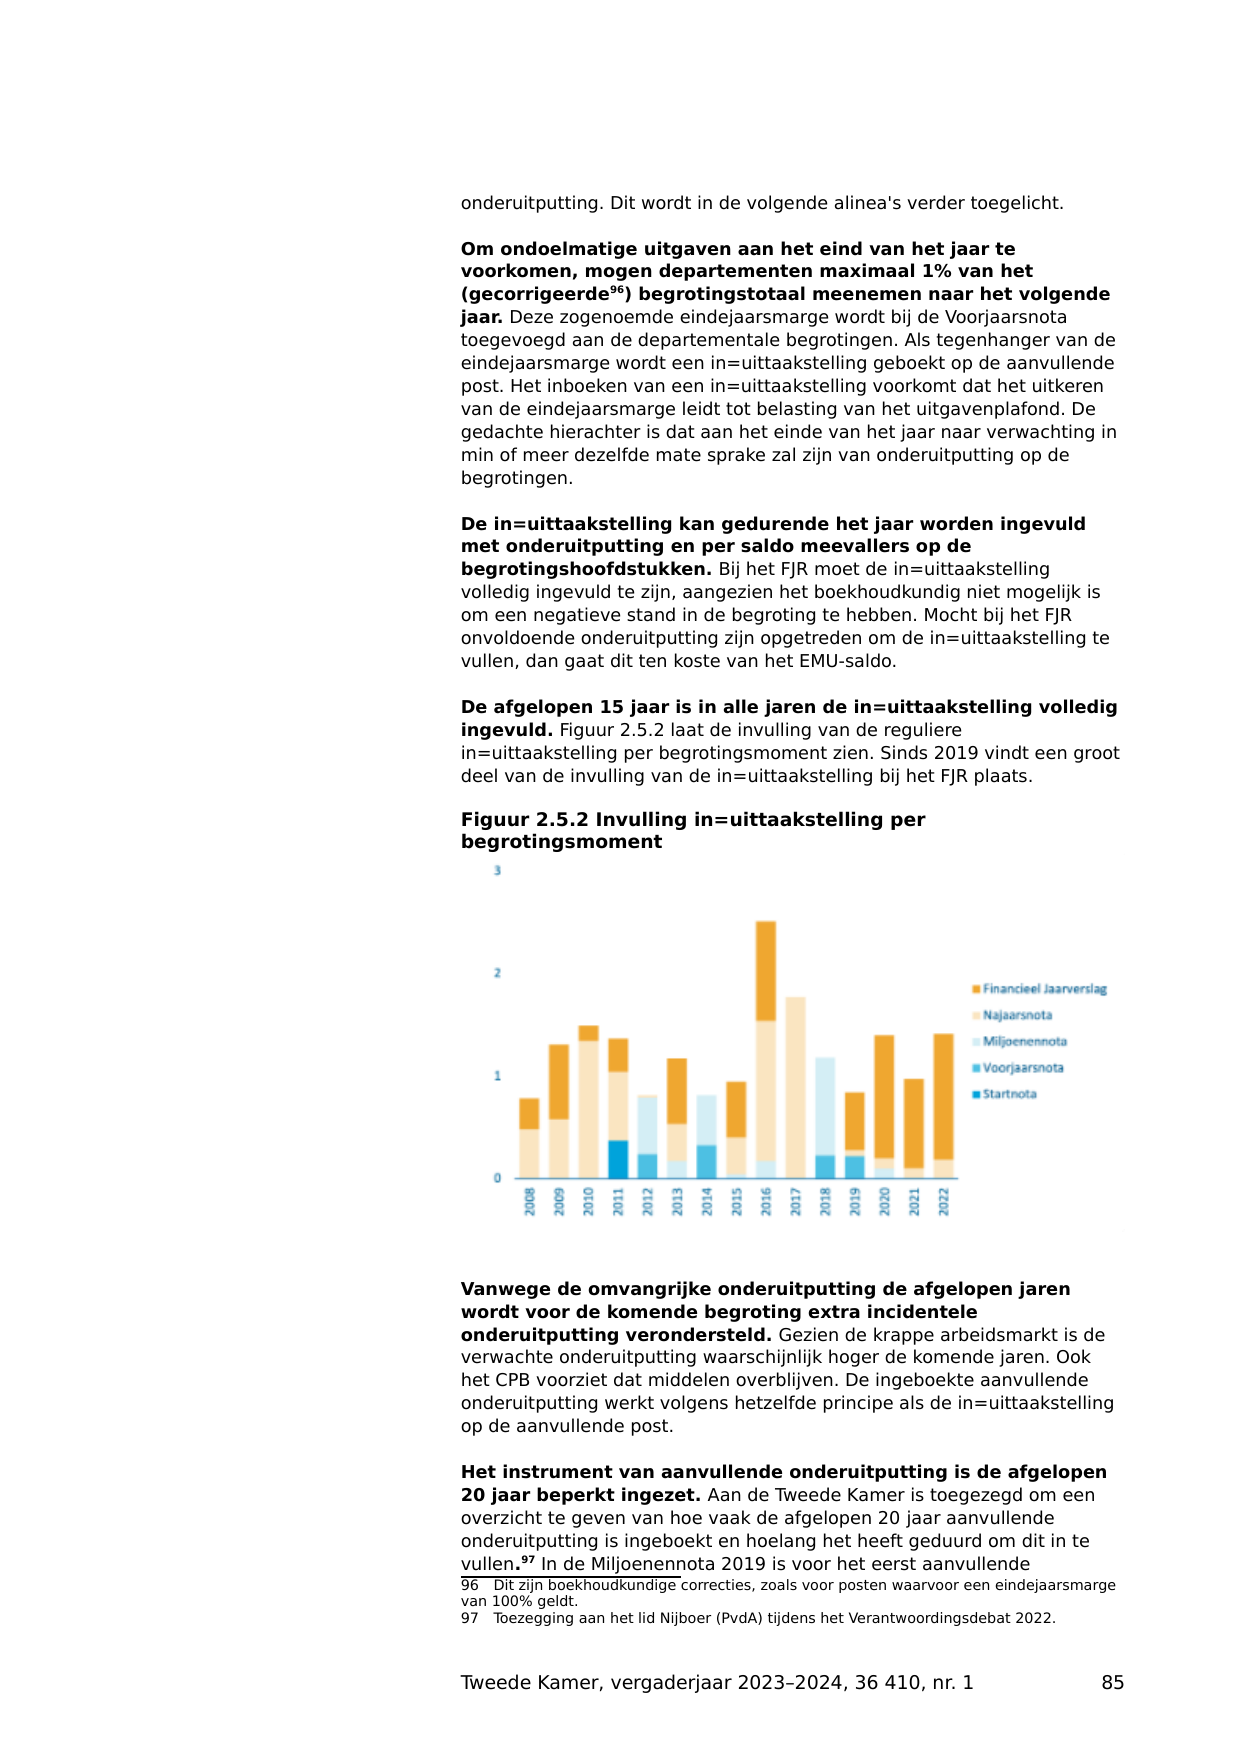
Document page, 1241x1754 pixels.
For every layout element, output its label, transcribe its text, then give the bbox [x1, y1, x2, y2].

text Het instrument van aanvullende onderuitputting is de afgelopen 20 jaar beperkt ingezet. Aan de Tweede Kamer is toegezegd om een overzicht te geven van hoe vaak de afgelopen 20 jaar aanvullende onderuitputting is ingeboekt en hoelang het heeft geduurd om dit in te vullen. In de Miljoenennota 2019 is voor het eerst aanvullende [461, 1460, 1125, 1575]
text De in=uittaakstelling kan gedurende het jaar worden ingevuld met onderuitputting en per saldo meevallers op de begrotingshoofdstukken. Bij het FJR moet de in=uittaakstelling volledig ingevuld te zijn, aangezien het boekhoudkundig niet mogelijk is om een negatieve stand in de begroting te hebben. Mocht bij het FJR onvoldoende onderuitputting zijn opgetreden om de in=uittaakstelling te vullen, dan gaat dit ten koste van het EMU-saldo. [461, 512, 1125, 672]
title Figuur 2.5.2 Invulling in=uittaakstelling per begrotingsmoment [461, 809, 1125, 853]
text __Dit zijn boekhoudkundige correcties, zoals voor posten waarvoor een eindejaarsmarge van 100% geldt. [461, 1577, 1125, 1610]
text onderuitputting. Dit wordt in de volgende alinea's verder toegelicht. [461, 191, 1125, 214]
text De afgelopen 15 jaar is in alle jaren de in=uittaakstelling volledig ingevuld. Figuur 2.5.2 laat de invulling van de reguliere in=uittaakstelling per begrotingsmoment zien. Sinds 2019 vindt een groot deel van de invulling van de in=uittaakstelling bij het FJR plaats. [461, 695, 1125, 787]
text Vanwege de omvangrijke onderuitputting de afgelopen jaren wordt voor de komende begroting extra incidentele onderuitputting verondersteld. Gezien de krappe arbeidsmarkt is de verwachte onderuitputting waarschijnlijk hoger de komende jaren. Ook het CPB voorziet dat middelen overblijven. De ingeboekte aanvullende onderuitputting werkt volgens hetzelfde principe als de in=uittaakstelling op de aanvullende post. [461, 1277, 1125, 1437]
text Om ondoelmatige uitgaven aan het eind van het jaar te voorkomen, mogen departementen maximaal 1% van het (gecorrigeerde) begrotingstotaal meenemen naar het volgende jaar. Deze zogenoemde eindejaarsmarge wordt bij de Voorjaarsnota toegevoegd aan de departementale begrotingen. Als tegenhanger van de eindejaarsmarge wordt een in=uittaakstelling geboekt op de aanvullende post. Het inboeken van een in=uittaakstelling voorkomt dat het uitkeren van de eindejaarsmarge leidt tot belasting van het uitgavenplafond. De gedachte hierachter is dat aan het einde van het jaar naar verwachting in min of meer dezelfde mate sprake zal zijn van onderuitputting op de begrotingen. [461, 237, 1125, 489]
text __Toezegging aan het lid Nijboer (PvdA) tijdens het Verantwoordingsdebat 2022. [461, 1610, 1125, 1627]
